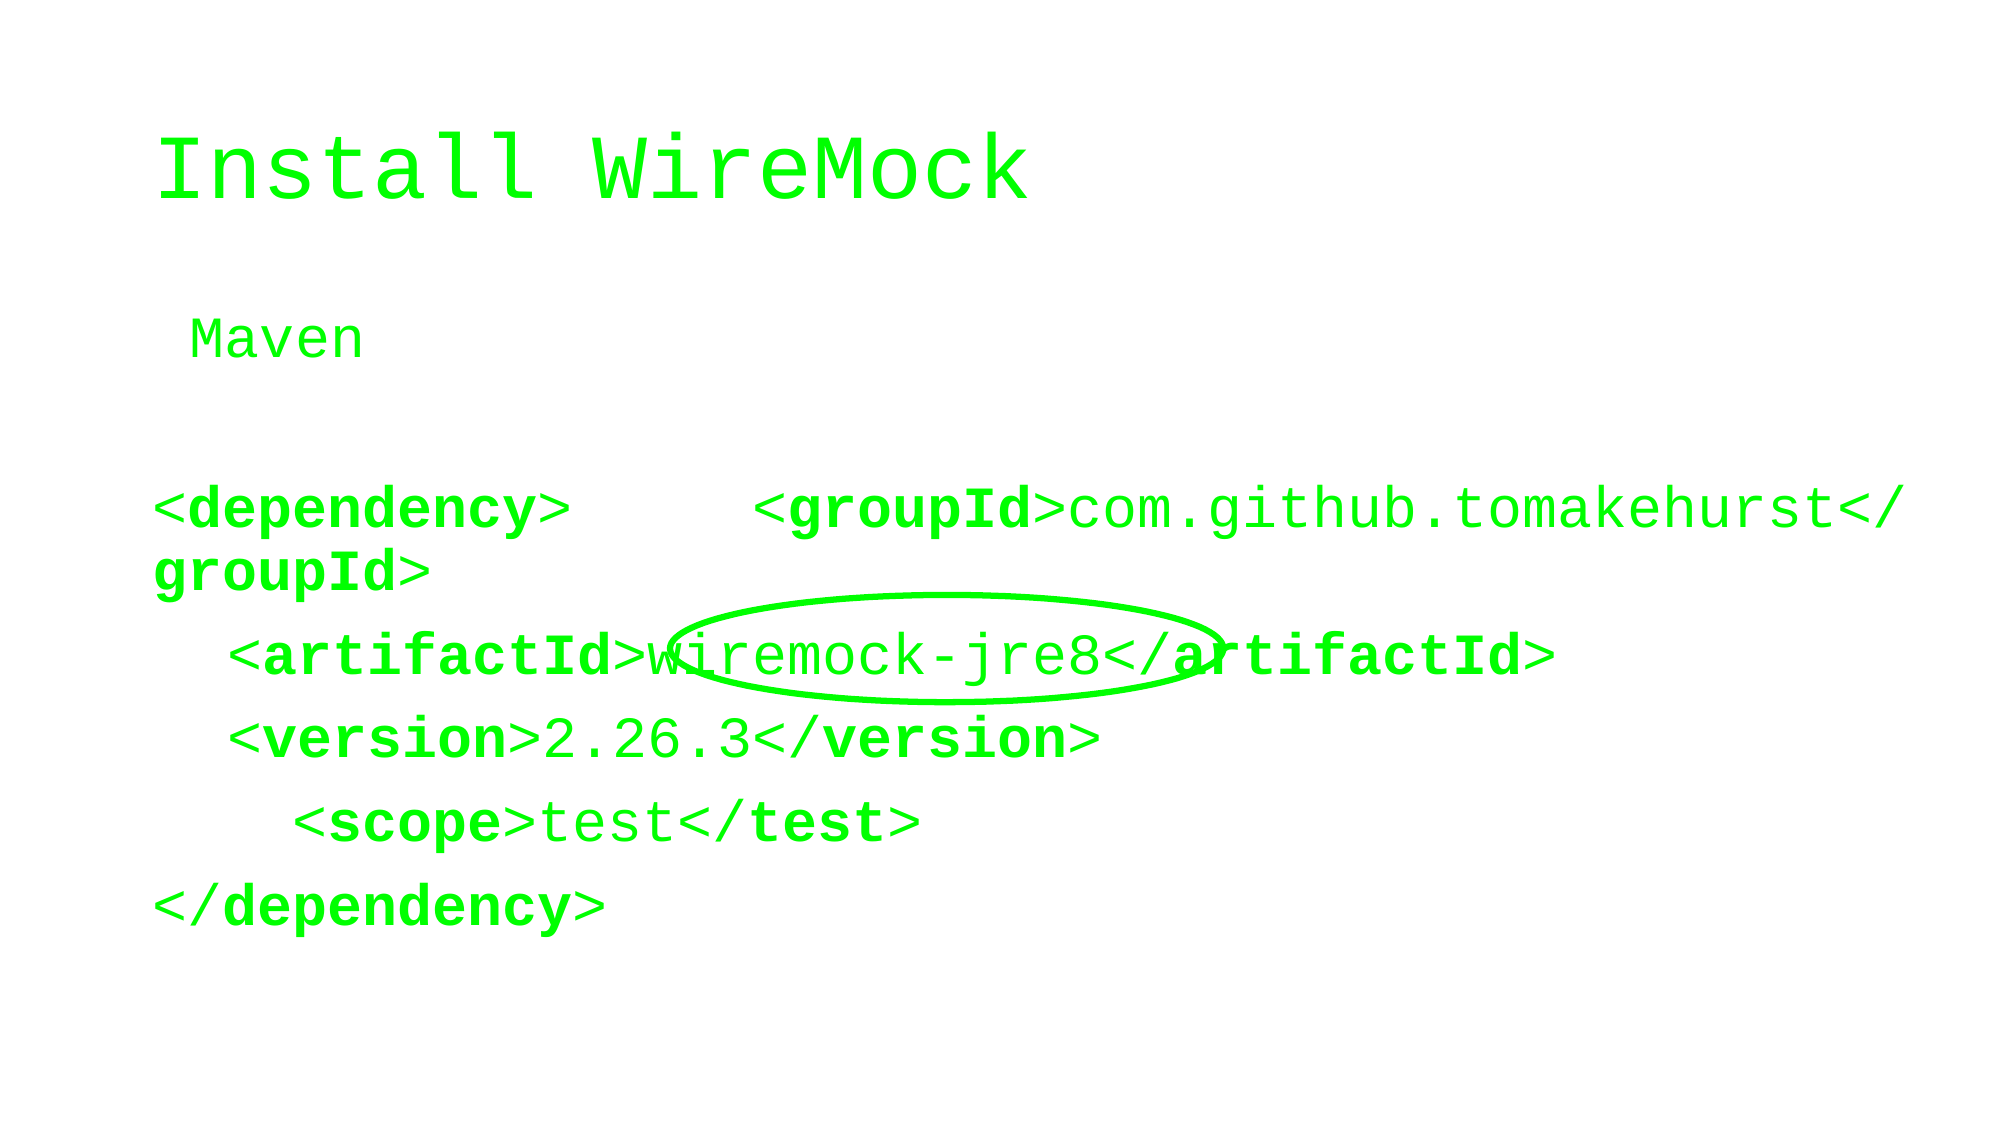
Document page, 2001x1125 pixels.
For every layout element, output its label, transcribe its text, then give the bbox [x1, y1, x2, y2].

list Maven <dependency> <groupId>com.github.tomakehurst</groupId> <artifactId>wiremock-jre8</artifactId> <version>2.26.3</version> <scope>test</test> </dependency> [137, 299, 1966, 1014]
title Install WireMock [137, 59, 1863, 278]
